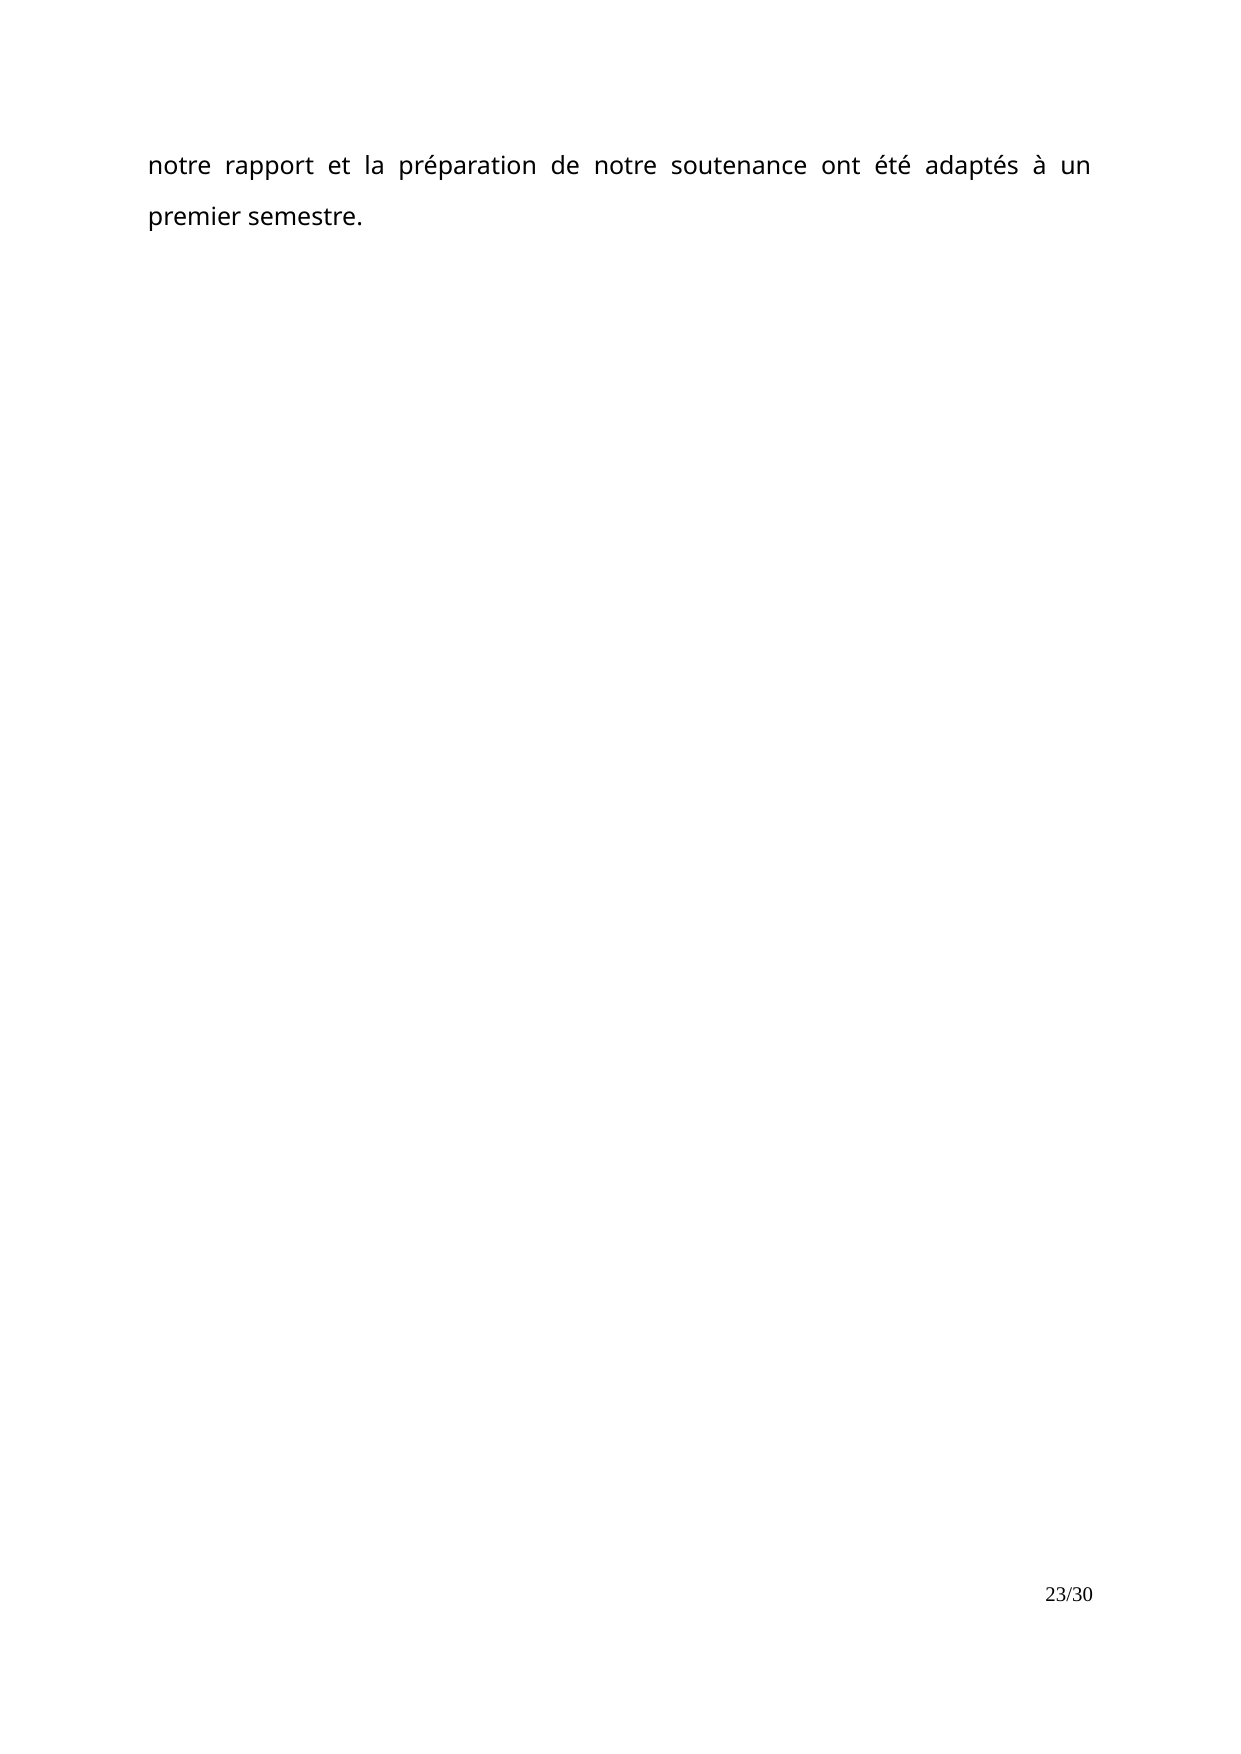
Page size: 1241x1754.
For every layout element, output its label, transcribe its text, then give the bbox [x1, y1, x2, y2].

text notre rapport et la préparation de notre soutenance ont été adaptés à un premier semestre. [148, 148, 1093, 233]
